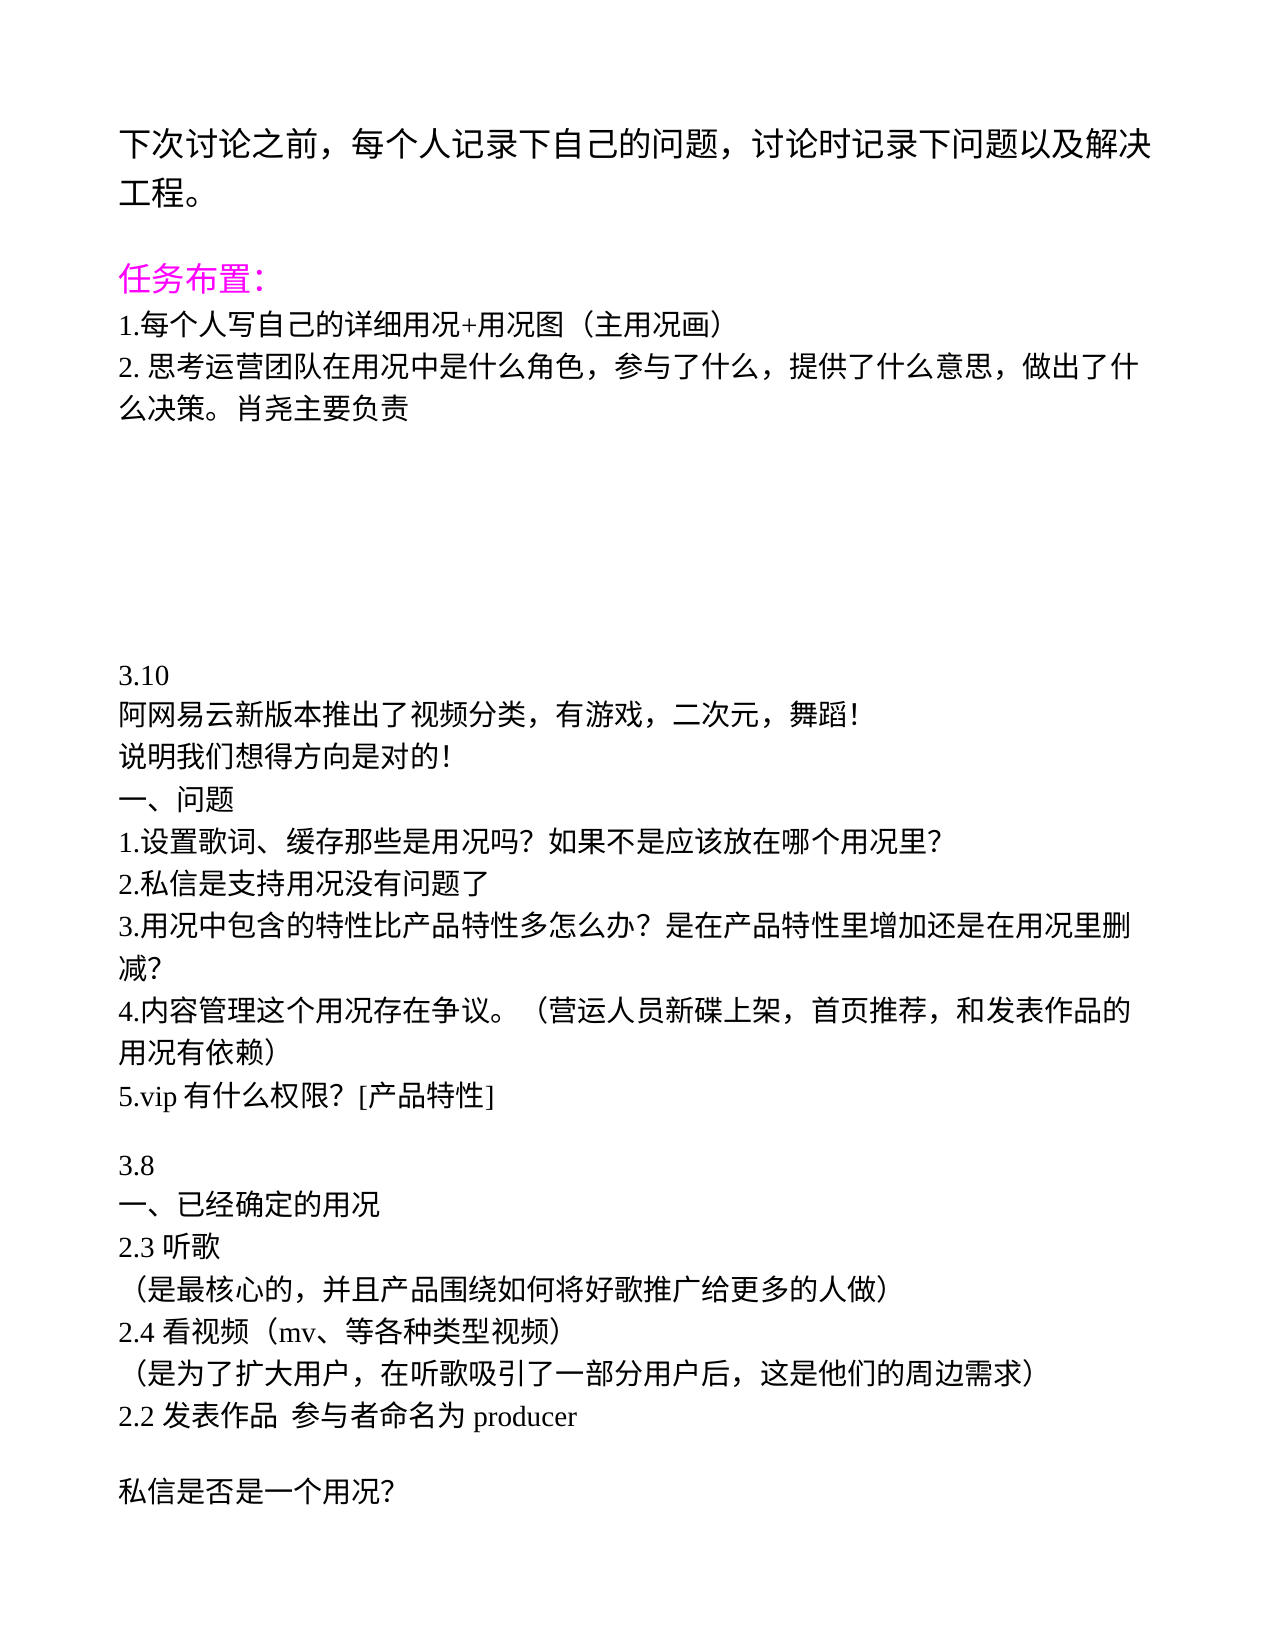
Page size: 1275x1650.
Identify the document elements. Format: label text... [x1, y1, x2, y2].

text 1.每个人写自己的详细用况+用况图（主用况画） [118, 301, 1157, 343]
text 2. 思考运营团队在用况中是什么角色，参与了什么，提供了什么意思，做出了什么决策。肖尧主要负责 [118, 343, 1157, 428]
text 3.10 [118, 658, 1157, 692]
text 私信是否是一个用况？ [118, 1469, 1157, 1511]
text 说明我们想得方向是对的！ [118, 734, 1157, 776]
text 2.4 看视频（mv、等各种类型视频） [118, 1308, 1157, 1351]
text 下次讨论之前，每个人记录下自己的问题，讨论时记录下问题以及解决工程。 [118, 118, 1157, 214]
text 任务布置： [118, 253, 1157, 301]
text 一、问题 [118, 776, 1157, 818]
text 阿网易云新版本推出了视频分类，有游戏，二次元，舞蹈！ [118, 692, 1157, 734]
text （是最核心的，并且产品围绕如何将好歌推广给更多的人做） [118, 1266, 1157, 1308]
text 3.8 [118, 1148, 1157, 1182]
text 2.2 发表作品 参与者命名为 producer [118, 1393, 1157, 1435]
text 2.3 听歌 [118, 1224, 1157, 1266]
text 5.vip有什么权限？[产品特性] [118, 1072, 1157, 1114]
text 1.设置歌词、缓存那些是用况吗？如果不是应该放在哪个用况里？ [118, 818, 1157, 861]
text （是为了扩大用户，在听歌吸引了一部分用户后，这是他们的周边需求） [118, 1351, 1157, 1393]
text 一、已经确定的用况 [118, 1182, 1157, 1224]
text 2.私信是支持用况没有问题了 [118, 861, 1157, 903]
text 3.用况中包含的特性比产品特性多怎么办？是在产品特性里增加还是在用况里删减？ [118, 903, 1157, 988]
text 4.内容管理这个用况存在争议。（营运人员新碟上架，首页推荐，和发表作品的用况有依赖） [118, 988, 1157, 1072]
